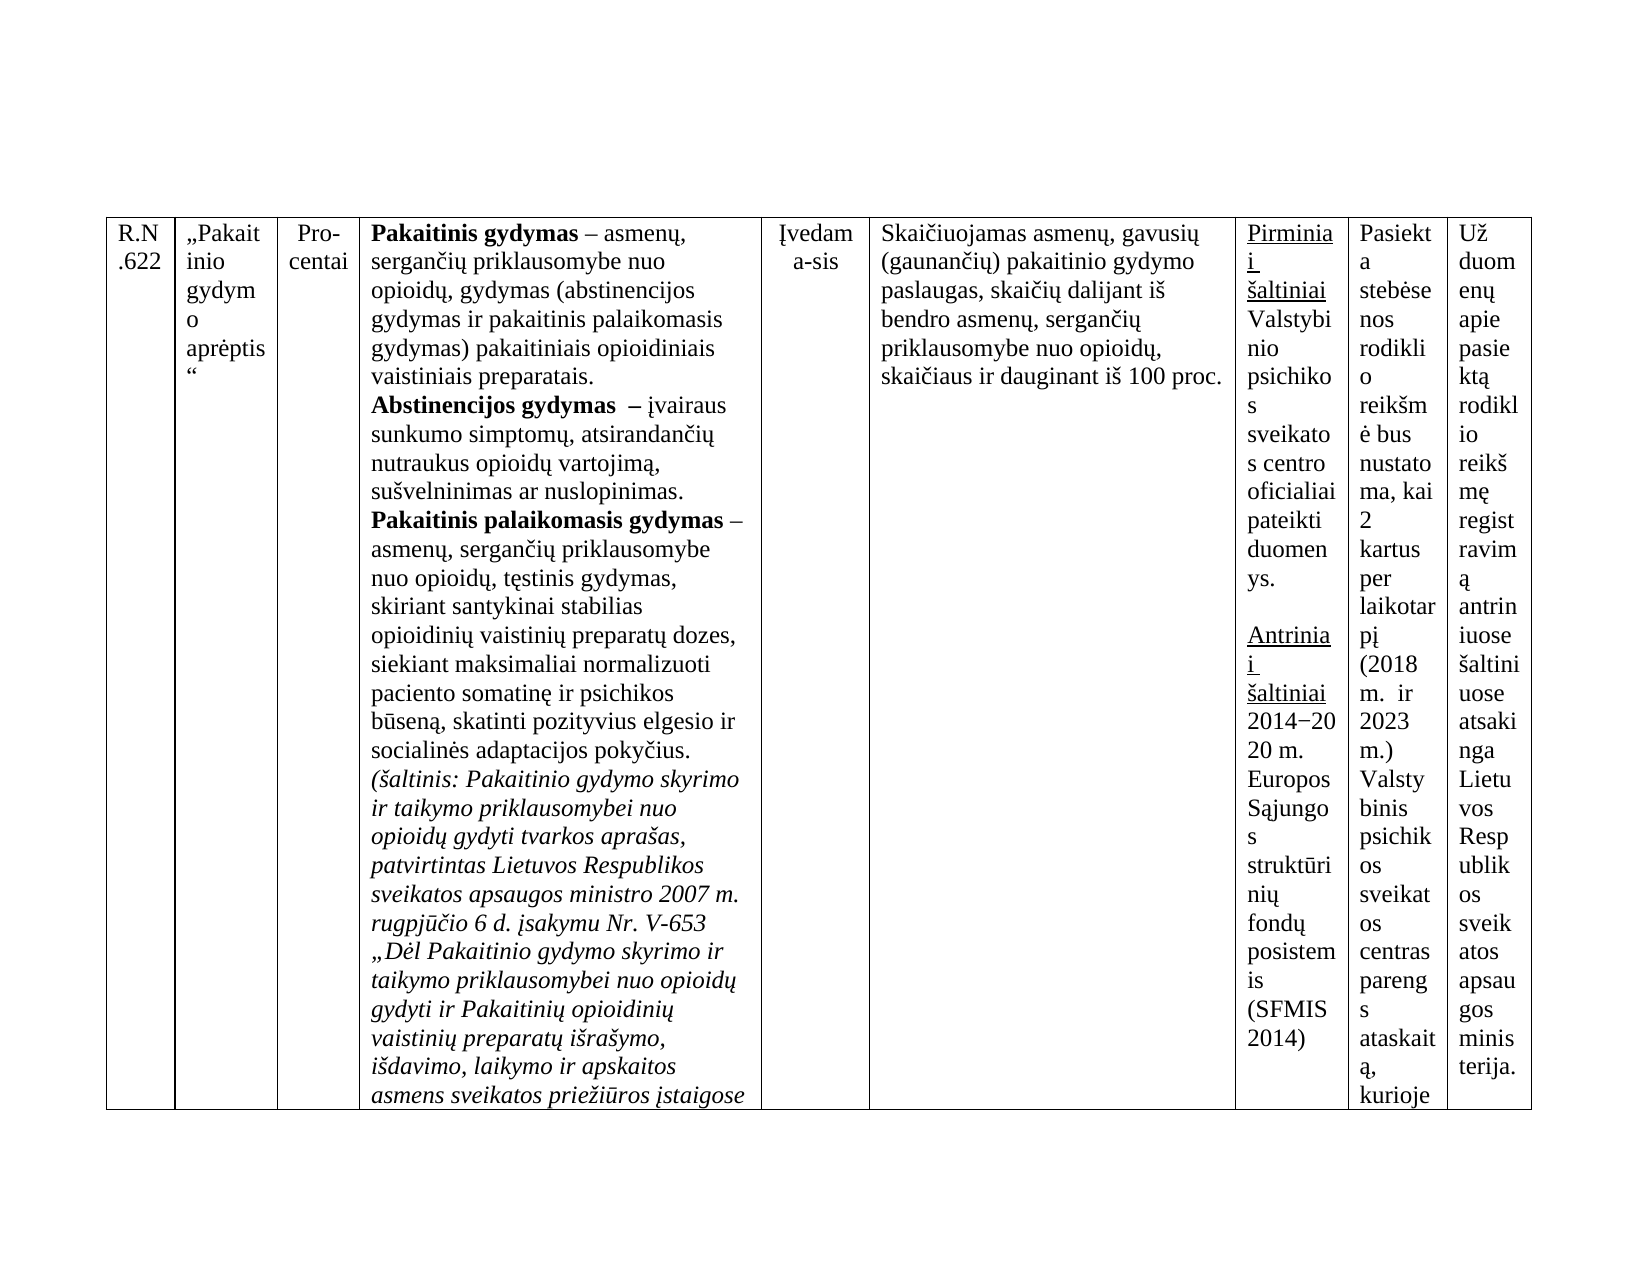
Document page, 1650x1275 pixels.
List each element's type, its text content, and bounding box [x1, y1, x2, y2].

table_cell Pirminiai šaltiniai Valstybinio psichikos sveikatos centro oficialiai pateikti duomenys. Antriniai šaltiniai 2014−2020 m. Europos Sąjungos struktūrinių fondų posistemis (SFMIS2014) [1236, 218, 1348, 1109]
table_cell „Pakaitinio gydymo aprėptis“ [176, 218, 277, 1109]
table_cell R.N.622 [107, 218, 174, 1109]
table_cell Įvedama-sis [762, 218, 869, 1109]
table_cell Už duomenų apie pasiektą rodiklio reikšmę registravimą antriniuose šaltiniuose atsakinga Lietuvos Respublikos sveikatos apsaugos ministerija. [1448, 218, 1531, 1109]
table_cell Pakaitinis gydymas – asmenų, sergančių priklausomybe nuo opioidų, gydymas (abstinencijos gydymas ir pakaitinis palaikomasis gydymas) pakaitiniais opioidiniais vaistiniais preparatais. Abstinencijos gydymas – įvairaus sunkumo simptomų, atsirandančių nutraukus opioidų vartojimą, sušvelninimas ar nuslopinimas. Pakaitinis palaikomasis gydymas – asmenų, sergančių priklausomybe nuo opioidų, tęstinis gydymas, skiriant santykinai stabilias opioidinių vaistinių preparatų dozes, siekiant maksimaliai normalizuoti paciento somatinę ir psichikos būseną, skatinti pozityvius elgesio ir socialinės adaptacijos pokyčius. (šaltinis: Pakaitinio gydymo skyrimo ir taikymo priklausomybei nuo opioidų gydyti tvarkos aprašas, patvirtintas Lietuvos Respublikos sveikatos apsaugos ministro 2007 m. rugpjūčio 6 d. įsakymu Nr. V-653 „Dėl Pakaitinio gydymo skyrimo ir taikymo priklausomybei nuo opioidų gydyti ir Pakaitinių opioidinių vaistinių preparatų išrašymo, išdavimo, laikymo ir apskaitos asmens sveikatos priežiūros įstaigose [360, 218, 761, 1109]
table_cell Pro-centai [278, 218, 359, 1109]
table_cell Pasiekta stebėsenos rodiklio reikšmė bus nustatoma, kai 2 kartus per laikotarpį (2018 m. ir 2023 m.) Valstybinis psichikos sveikatos centras parengs ataskaitą, kurioje [1349, 218, 1447, 1109]
table_cell Skaičiuojamas asmenų, gavusių (gaunančių) pakaitinio gydymo paslaugas, skaičių dalijant iš bendro asmenų, sergančių priklausomybe nuo opioidų, skaičiaus ir dauginant iš 100 proc. [870, 218, 1235, 1109]
